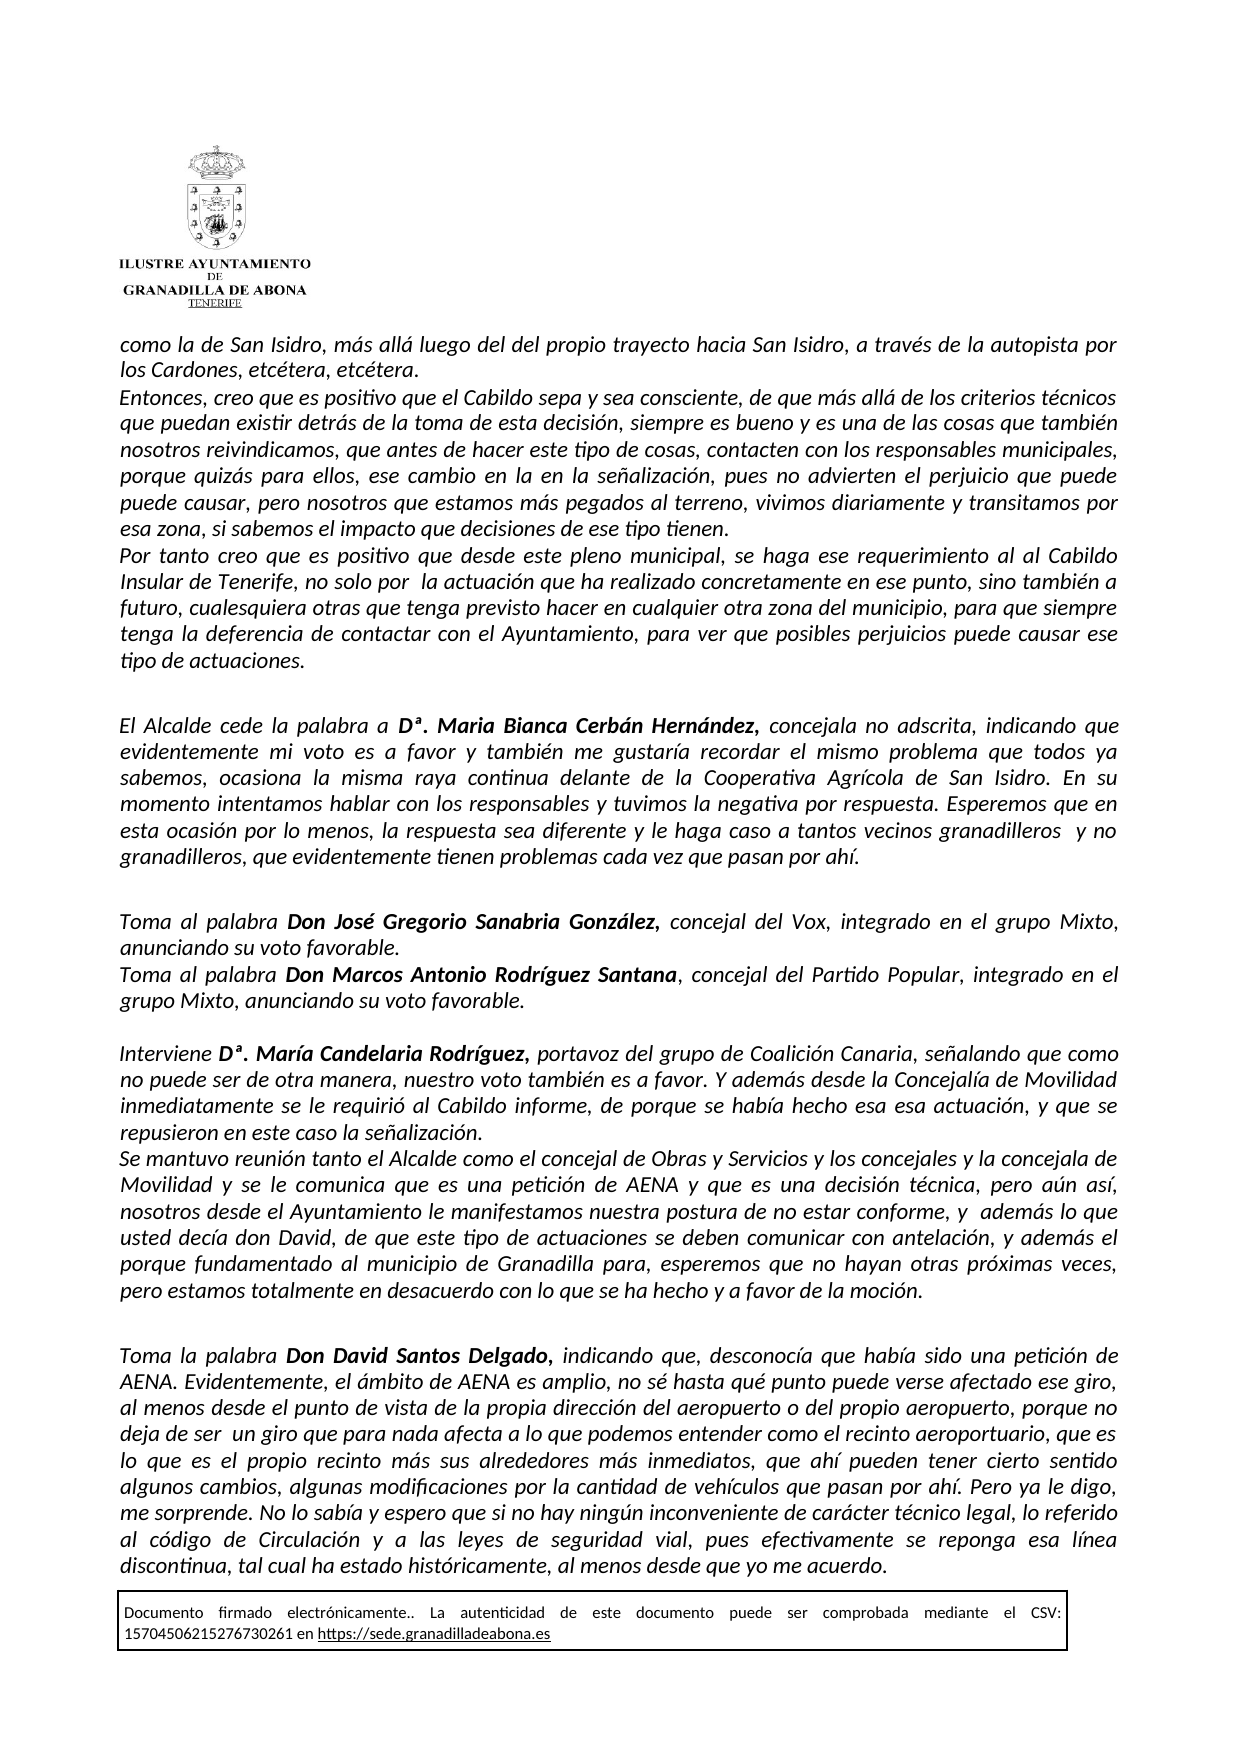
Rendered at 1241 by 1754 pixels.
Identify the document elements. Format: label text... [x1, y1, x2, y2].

text Toma al palabra Don José Gregorio Sanabria González, concejal del Vox, integrado en el grupo Mixto, anunciando su voto favorable. [119, 908, 1122, 961]
text Toma la palabra Don David Santos Delgado, indicando que, desconocía que había sido una petición de AENA. Evidentemente, el ámbito de AENA es amplio, no sé hasta qué punto puede verse afectado ese giro, al menos desde el punto de vista de la propia dirección del aeropuerto o del propio aeropuerto, porque no deja de ser un giro que para nada afecta a lo que podemos entender como el recinto aeroportuario, que es lo que es el propio recinto más sus alrededores más inmediatos, que ahí pueden tener cierto sentido algunos cambios, algunas modificaciones por la cantidad de vehículos que pasan por ahí. Pero ya le digo, me sorprende. No lo sabía y espero que si no hay ningún inconveniente de carácter técnico legal, lo referido al código de Circulación y a las leyes de seguridad vial, pues efectivamente se reponga esa línea discontinua, tal cual ha estado históricamente, al menos desde que yo me acuerdo. [119, 1342, 1122, 1579]
text como la de San Isidro, más allá luego del del propio trayecto hacia San Isidro, a través de la autopista por los Cardones, etcétera, etcétera. [119, 331, 1122, 384]
text Se mantuvo reunión tanto el Alcalde como el concejal de Obras y Servicios y los concejales y la concejala de Movilidad y se le comunica que es una petición de AENA y que es una decisión técnica, pero aún así, nosotros desde el Ayuntamiento le manifestamos nuestra postura de no estar conforme, y además lo que usted decía don David, de que este tipo de actuaciones se deben comunicar con antelación, y además el porque fundamentado al municipio de Granadilla para, esperemos que no hayan otras próximas veces, pero estamos totalmente en desacuerdo con lo que se ha hecho y a favor de la moción. [119, 1146, 1122, 1304]
text Toma al palabra Don Marcos Antonio Rodríguez Santana, concejal del Partido Popular, integrado en el grupo Mixto, anunciando su voto favorable. [119, 961, 1122, 1014]
text El Alcalde cede la palabra a Dª. Maria Bianca Cerbán Hernández, concejala no adscrita, indicando que evidentemente mi voto es a favor y también me gustaría recordar el mismo problema que todos ya sabemos, ocasiona la misma raya continua delante de la Cooperativa Agrícola de San Isidro. En su momento intentamos hablar con los responsables y tuvimos la negativa por respuesta. Esperemos que en esta ocasión por lo menos, la respuesta sea diferente y le haga caso a tantos vecinos granadilleros y no granadilleros, que evidentemente tienen problemas cada vez que pasan por ahí. [119, 712, 1122, 870]
text Interviene Dª. María Candelaria Rodríguez, portavoz del grupo de Coalición Canaria, señalando que como no puede ser de otra manera, nuestro voto también es a favor. Y además desde la Concejalía de Movilidad inmediatamente se le requirió al Cabildo informe, de porque se había hecho esa esa actuación, y que se repusieron en este caso la señalización. [119, 1040, 1122, 1146]
text Por tanto creo que es positivo que desde este pleno municipal, se haga ese requerimiento al al Cabildo Insular de Tenerife, no solo por la actuación que ha realizado concretamente en ese punto, sino también a futuro, cualesquiera otras que tenga previsto hacer en cualquier otra zona del municipio, para que siempre tenga la deferencia de contactar con el Ayuntamiento, para ver que posibles perjuicios puede causar ese tipo de actuaciones. [119, 542, 1122, 674]
text Entonces, creo que es positivo que el Cabildo sepa y sea consciente, de que más allá de los criterios técnicos que puedan existir detrás de la toma de esta decisión, siempre es bueno y es una de las cosas que también nosotros reivindicamos, que antes de hacer este tipo de cosas, contacten con los responsables municipales, porque quizás para ellos, ese cambio en la en la señalización, pues no advierten el perjuicio que puede puede causar, pero nosotros que estamos más pegados al terreno, vivimos diariamente y transitamos por esa zona, si sabemos el impacto que decisiones de ese tipo tienen. [119, 384, 1122, 542]
